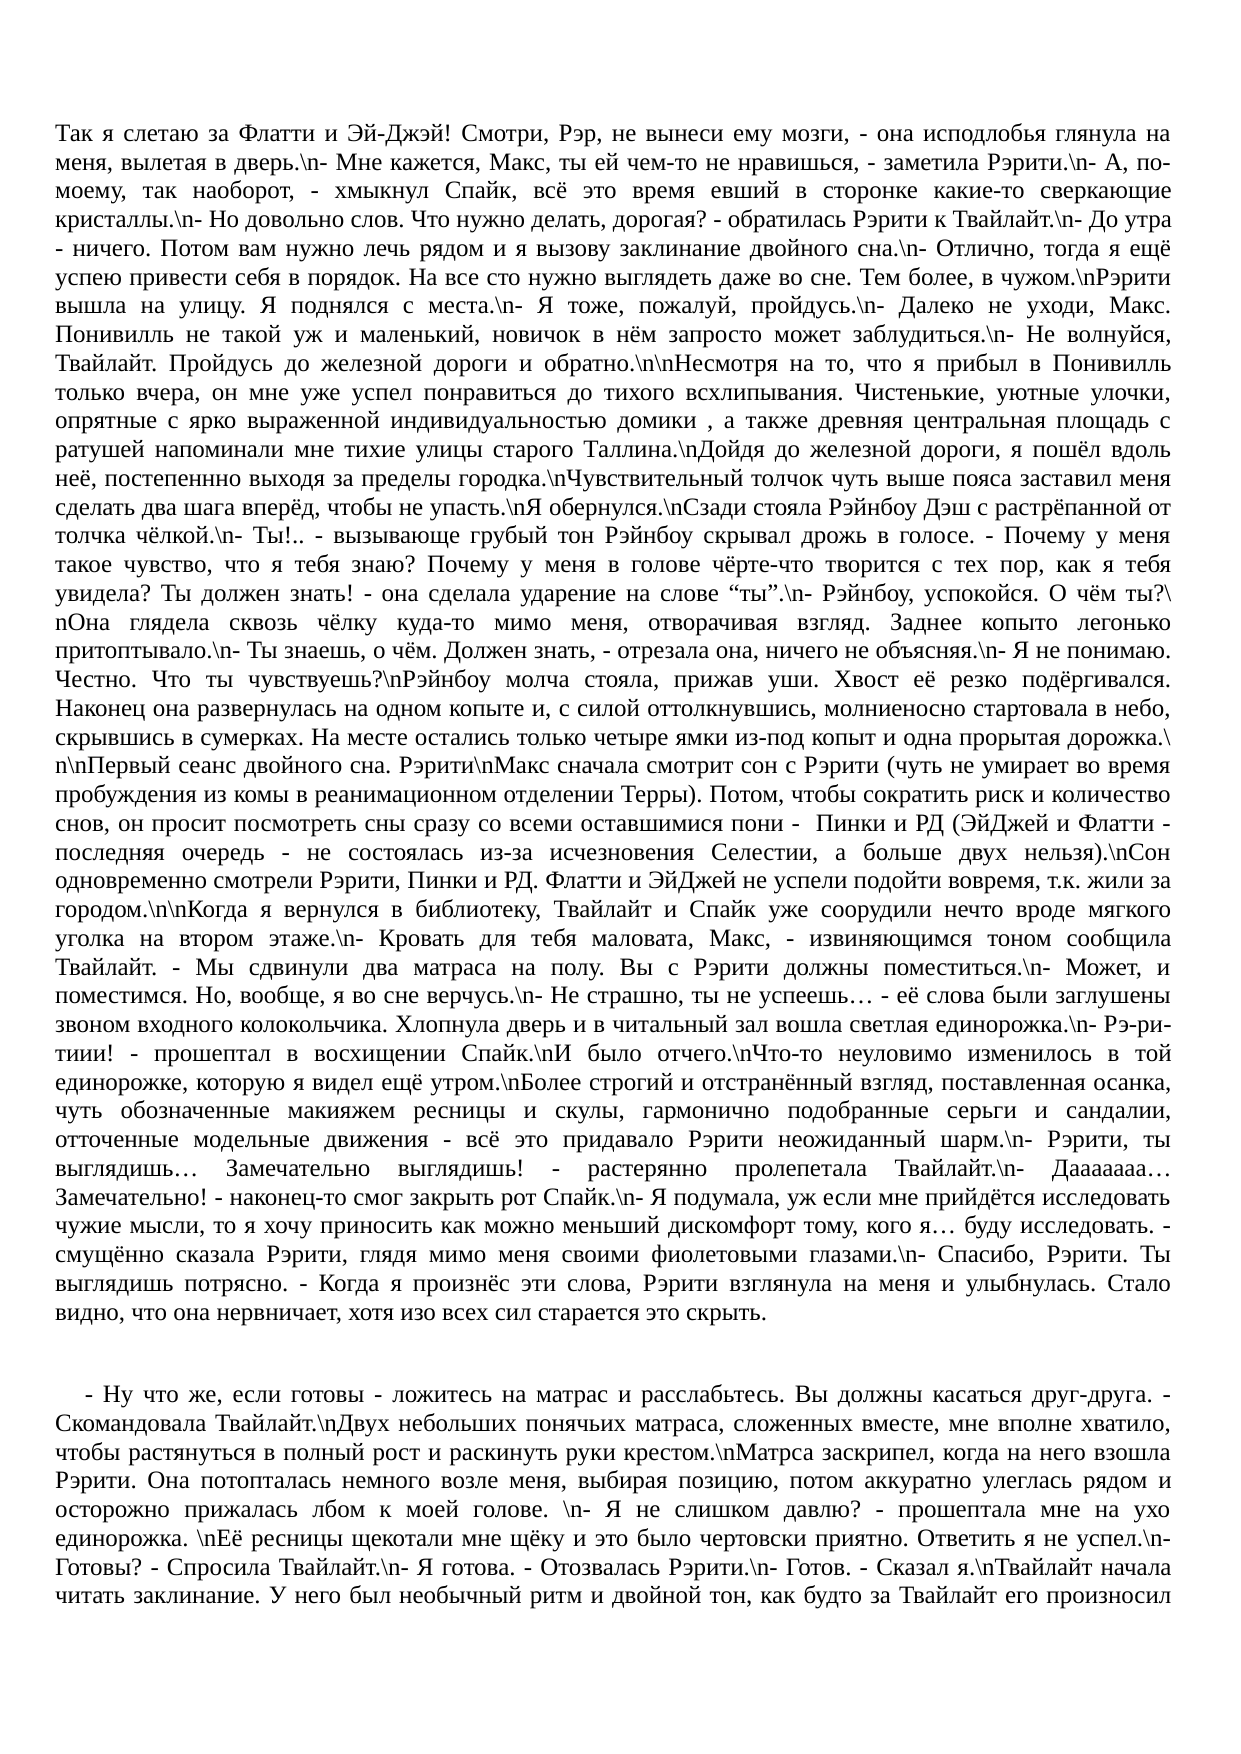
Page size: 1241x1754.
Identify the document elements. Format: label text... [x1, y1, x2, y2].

text - Ну что же, если готовы - ложитесь на матрас и расслабьтесь. Вы должны касаться друг-друга. - Скомандовала Твайлайт.\nДвух небольших понячьих матраса, сложенных вместе, мне вполне хватило, чтобы растянуться в полный рост и раскинуть руки крестом.\nМатрса заскрипел, когда на него взошла Рэрити. Она потопталась немного возле меня, выбирая позицию, потом аккуратно улеглась рядом и осторожно прижалась лбом к моей голове. \n- Я не слишком давлю? - прошептала мне на ухо единорожка. \nЕё ресницы щекотали мне щёку и это было чертовски приятно. Ответить я не успел.\n- Готовы? - Спросила Твайлайт.\n- Я готова. - Отозвалась Рэрити.\n- Готов. - Сказал я.\nТвайлайт начала читать заклинание. У него был необычный ритм и двойной тон, как будто за Твайлайт его произносил [55, 1379, 1172, 1609]
text Так я слетаю за Флатти и Эй-Джэй! Смотри, Рэр, не вынеси ему мозги, - она исподлобья глянула на меня, вылетая в дверь.\n- Мне кажется, Макс, ты ей чем-то не нравишься, - заметила Рэрити.\n- А, по-моему, так наоборот, - хмыкнул Спайк, всё это время евший в сторонке какие-то сверкающие кристаллы.\n- Но довольно слов. Что нужно делать, дорогая? - обратилась Рэрити к Твайлайт.\n- До утра - ничего. Потом вам нужно лечь рядом и я вызову заклинание двойного сна.\n- Отлично, тогда я ещё успею привести себя в порядок. На все сто нужно выглядеть даже во сне. Тем более, в чужом.\nРэрити вышла на улицу. Я поднялся с места.\n- Я тоже, пожалуй, пройдусь.\n- Далеко не уходи, Макс. Понивилль не такой уж и маленький, новичок в нём запросто может заблудиться.\n- Не волнуйся, Твайлайт. Пройдусь до железной дороги и обратно.\n\nНесмотря на то, что я прибыл в Понивилль только вчера, он мне уже успел понравиться до тихого всхлипывания. Чистенькие, уютные улочки, опрятные с ярко выраженной индивидуальностью домики , а также древняя центральная площадь с ратушей напоминали мне тихие улицы старого Таллина.\nДойдя до железной дороги, я пошёл вдоль неё, постепеннно выходя за пределы городка.\nЧувствительный толчок чуть выше пояса заставил меня сделать два шага вперёд, чтобы не упасть.\nЯ обернулся.\nСзади стояла Рэйнбоу Дэш с растрёпанной от толчка чёлкой.\n- Ты!.. - вызывающе грубый тон Рэйнбоу скрывал дрожь в голосе. - Почему у меня такое чувство, что я тебя знаю? Почему у меня в голове чёрте-что творится с тех пор, как я тебя увидела? Ты должен знать! - она сделала ударение на слове “ты”.\n- Рэйнбоу, успокойся. О чём ты?\nОна глядела сквозь чёлку куда-то мимо меня, отворачивая взгляд. Заднее копыто легонько притоптывало.\n- Ты знаешь, о чём. Должен знать, - отрезала она, ничего не объясняя.\n- Я не понимаю. Честно. Что ты чувствуешь?\nРэйнбоу молча стояла, прижав уши. Хвост её резко подёргивался. Наконец она развернулась на одном копыте и, с силой оттолкнувшись, молниеносно стартовала в небо, скрывшись в сумерках. На месте остались только четыре ямки из-под копыт и одна прорытая дорожка.\n\nПервый сеанс двойного сна. Рэрити\nМакс сначала смотрит сон с Рэрити (чуть не умирает во время пробуждения из комы в реанимационном отделении Терры). Потом, чтобы сократить риск и количество снов, он просит посмотреть сны сразу со всеми оставшимися пони - Пинки и РД (ЭйДжей и Флатти - последняя очередь - не состоялась из-за исчезновения Селестии, а больше двух нельзя).\nСон одновременно смотрели Рэрити, Пинки и РД. Флатти и ЭйДжей не успели подойти вовремя, т.к. жили за городом.\n\nКогда я вернулся в библиотеку, Твайлайт и Спайк уже соорудили нечто вроде мягкого уголка на втором этаже.\n- Кровать для тебя маловата, Макс, - извиняющимся тоном сообщила Твайлайт. - Мы сдвинули два матраса на полу. Вы с Рэрити должны поместиться.\n- Может, и поместимся. Но, вообще, я во сне верчусь.\n- Не страшно, ты не успеешь… - её слова были заглушены звоном входного колокольчика. Хлопнула дверь и в читальный зал вошла светлая единорожка.\n- Рэ-ри-тиии! - прошептал в восхищении Спайк.\nИ было отчего.\nЧто-то неуловимо изменилось в той единорожке, которую я видел ещё утром.\nБолее строгий и отстранённый взгляд, поставленная осанка, чуть обозначенные макияжем ресницы и скулы, гармонично подобранные серьги и сандалии, отточенные модельные движения - всё это придавало Рэрити неожиданный шарм.\n- Рэрити, ты выглядишь… Замечательно выглядишь! - растерянно пролепетала Твайлайт.\n- Дааааааа… Замечательно! - наконец-то смог закрыть рот Спайк.\n- Я подумала, уж если мне прийдётся исследовать чужие мысли, то я хочу приносить как можно меньший дискомфорт тому, кого я… буду исследовать. - смущённо сказала Рэрити, глядя мимо меня своими фиолетовыми глазами.\n- Спасибо, Рэрити. Ты выглядишь потрясно. - Когда я произнёс эти слова, Рэрити взглянула на меня и улыбнулась. Стало видно, что она нервничает, хотя изо всех сил старается это скрыть. [55, 118, 1172, 1326]
